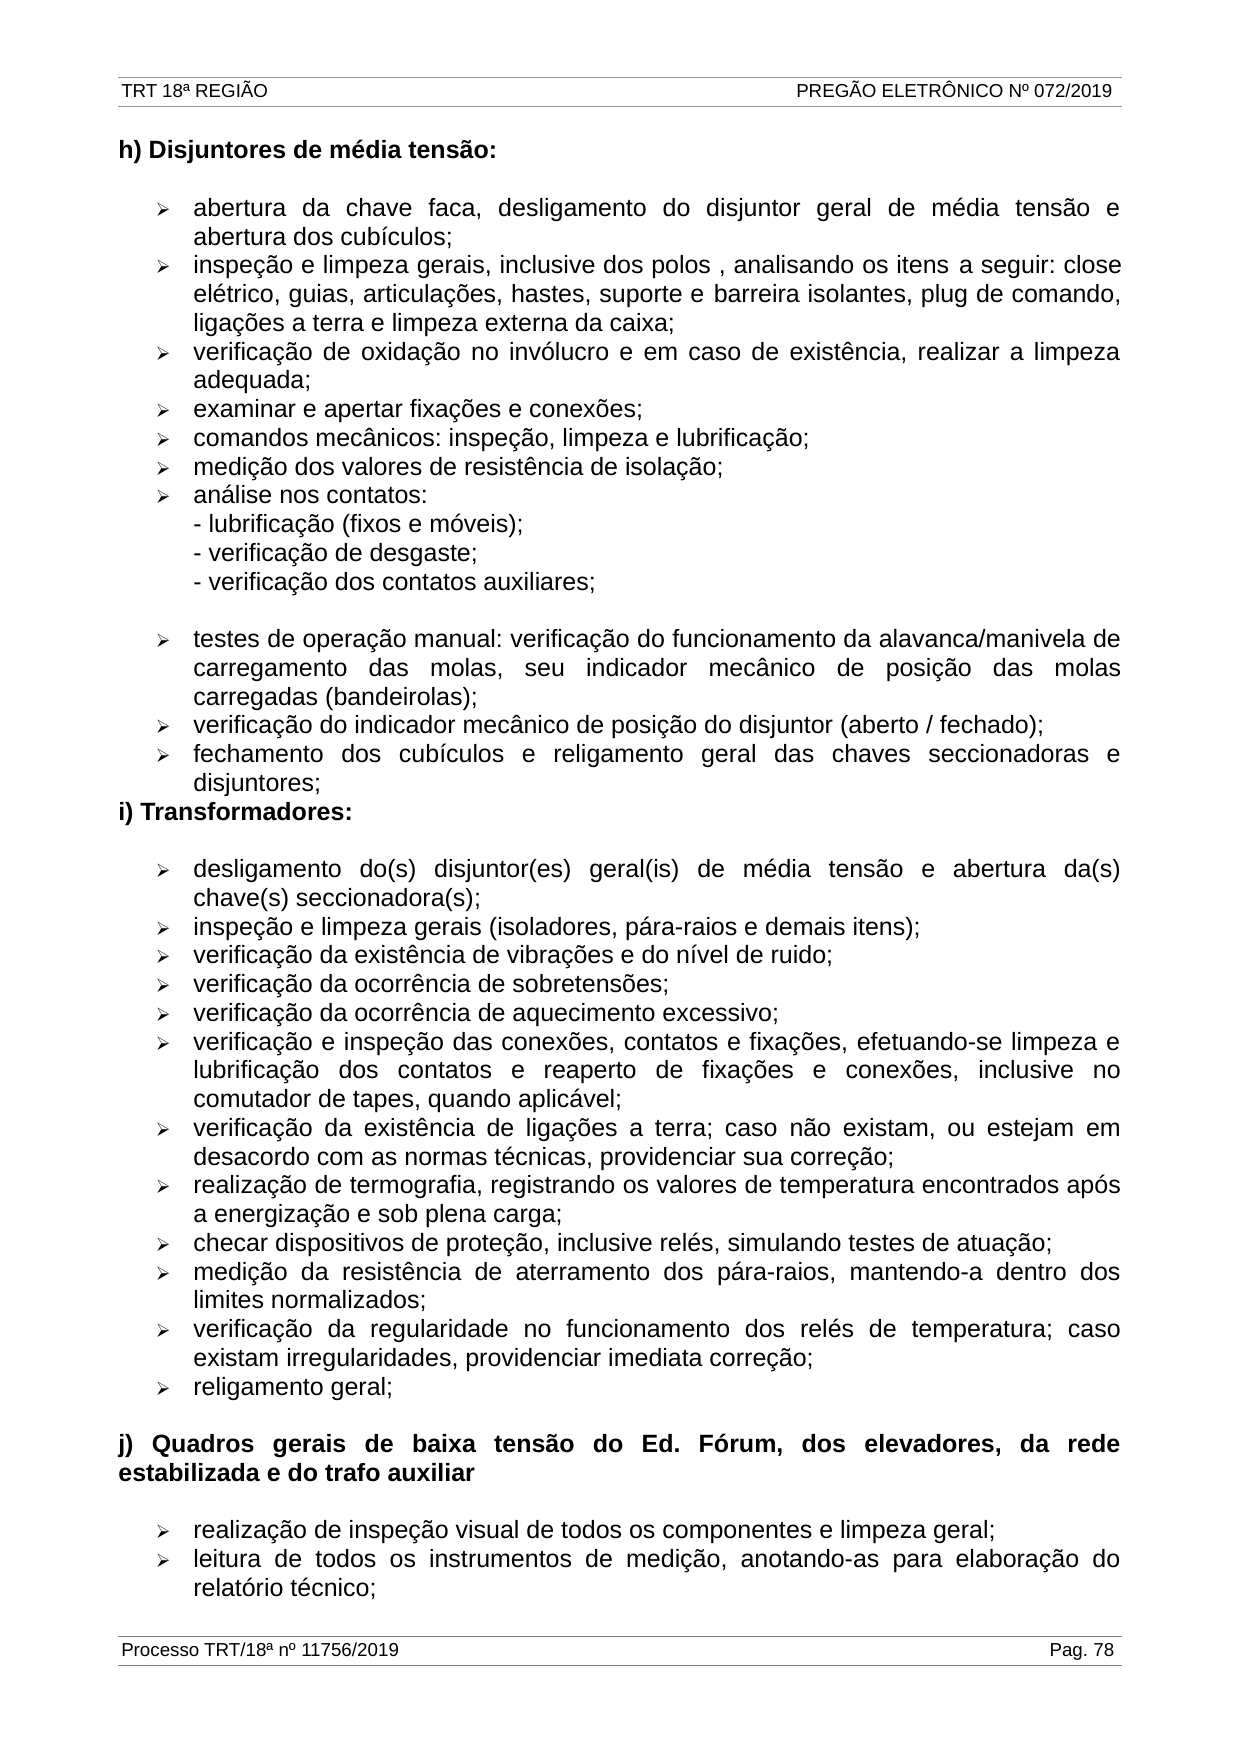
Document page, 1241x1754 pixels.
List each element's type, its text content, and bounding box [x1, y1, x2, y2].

list realização de inspeção visual de todos os componentes e limpeza geral; [156, 1516, 1122, 1544]
list religamento geral; [156, 1372, 1122, 1401]
list verificação de oxidação no invólucro e em caso de existência, realizar a limpeza adequada; [156, 337, 1122, 394]
list verificação da regularidade no funcionamento dos relés de temperatura; caso existam irregularidades, providenciar imediata correção; [156, 1314, 1122, 1372]
list checar dispositivos de proteção, inclusive relés, simulando testes de atuação; [156, 1228, 1122, 1257]
list desligamento do(s) disjuntor(es) geral(is) de média tensão e abertura da(s) chave(s) seccionadora(s); [156, 854, 1122, 912]
list medição da resistência de aterramento dos pára-raios, mantendo-a dentro dos limites normalizados; [156, 1257, 1122, 1314]
list - verificação dos contatos auxiliares; [156, 567, 1122, 596]
list - verificação de desgaste; [156, 538, 1122, 567]
list verificação da existência de ligações a terra; caso não existam, ou estejam em desacordo com as normas técnicas, providenciar sua correção; [156, 1113, 1122, 1171]
list inspeção e limpeza gerais, inclusive dos polos , analisando os itens a seguir: close elétrico, guias, articulações, hastes, suporte e barreira isolantes, plug de comando, ligações a terra e limpeza externa da caixa; [156, 251, 1122, 337]
list verificação do indicador mecânico de posição do disjuntor (aberto / fechado); [156, 711, 1122, 739]
list abertura da chave faca, desligamento do disjuntor geral de média tensão e abertura dos cubículos; [156, 193, 1122, 251]
list análise nos contatos: [156, 481, 1122, 509]
list leitura de todos os instrumentos de medição, anotando-as para elaboração do relatório técnico; [156, 1544, 1122, 1602]
list verificação da existência de vibrações e do nível de ruido; [156, 941, 1122, 969]
list medição dos valores de resistência de isolação; [156, 452, 1122, 481]
text j) Quadros gerais de baixa tensão do Ed. Fórum, dos elevadores, da rede estabilizada e do trafo auxiliar [118, 1429, 1122, 1487]
list - lubrificação (fixos e móveis); [156, 509, 1122, 538]
text h) Disjuntores de média tensão: [118, 136, 1122, 164]
text i) Transformadores: [118, 797, 1122, 826]
list realização de termografia, registrando os valores de temperatura encontrados após a energização e sob plena carga; [156, 1171, 1122, 1228]
list verificação e inspeção das conexões, contatos e fixações, efetuando-se limpeza e lubrificação dos contatos e reaperto de fixações e conexões, inclusive no comutador de tapes, quando aplicável; [156, 1027, 1122, 1113]
list testes de operação manual: verificação do funcionamento da alavanca/manivela de carregamento das molas, seu indicador mecânico de posição das molas carregadas (bandeirolas); [156, 624, 1122, 711]
list inspeção e limpeza gerais (isoladores, pára-raios e demais itens); [156, 912, 1122, 941]
list verificação da ocorrência de sobretensões; [156, 969, 1122, 998]
list verificação da ocorrência de aquecimento excessivo; [156, 998, 1122, 1027]
list fechamento dos cubículos e religamento geral das chaves seccionadoras e disjuntores; [156, 739, 1122, 797]
list examinar e apertar fixações e conexões; [156, 394, 1122, 423]
list comandos mecânicos: inspeção, limpeza e lubrificação; [156, 423, 1122, 452]
